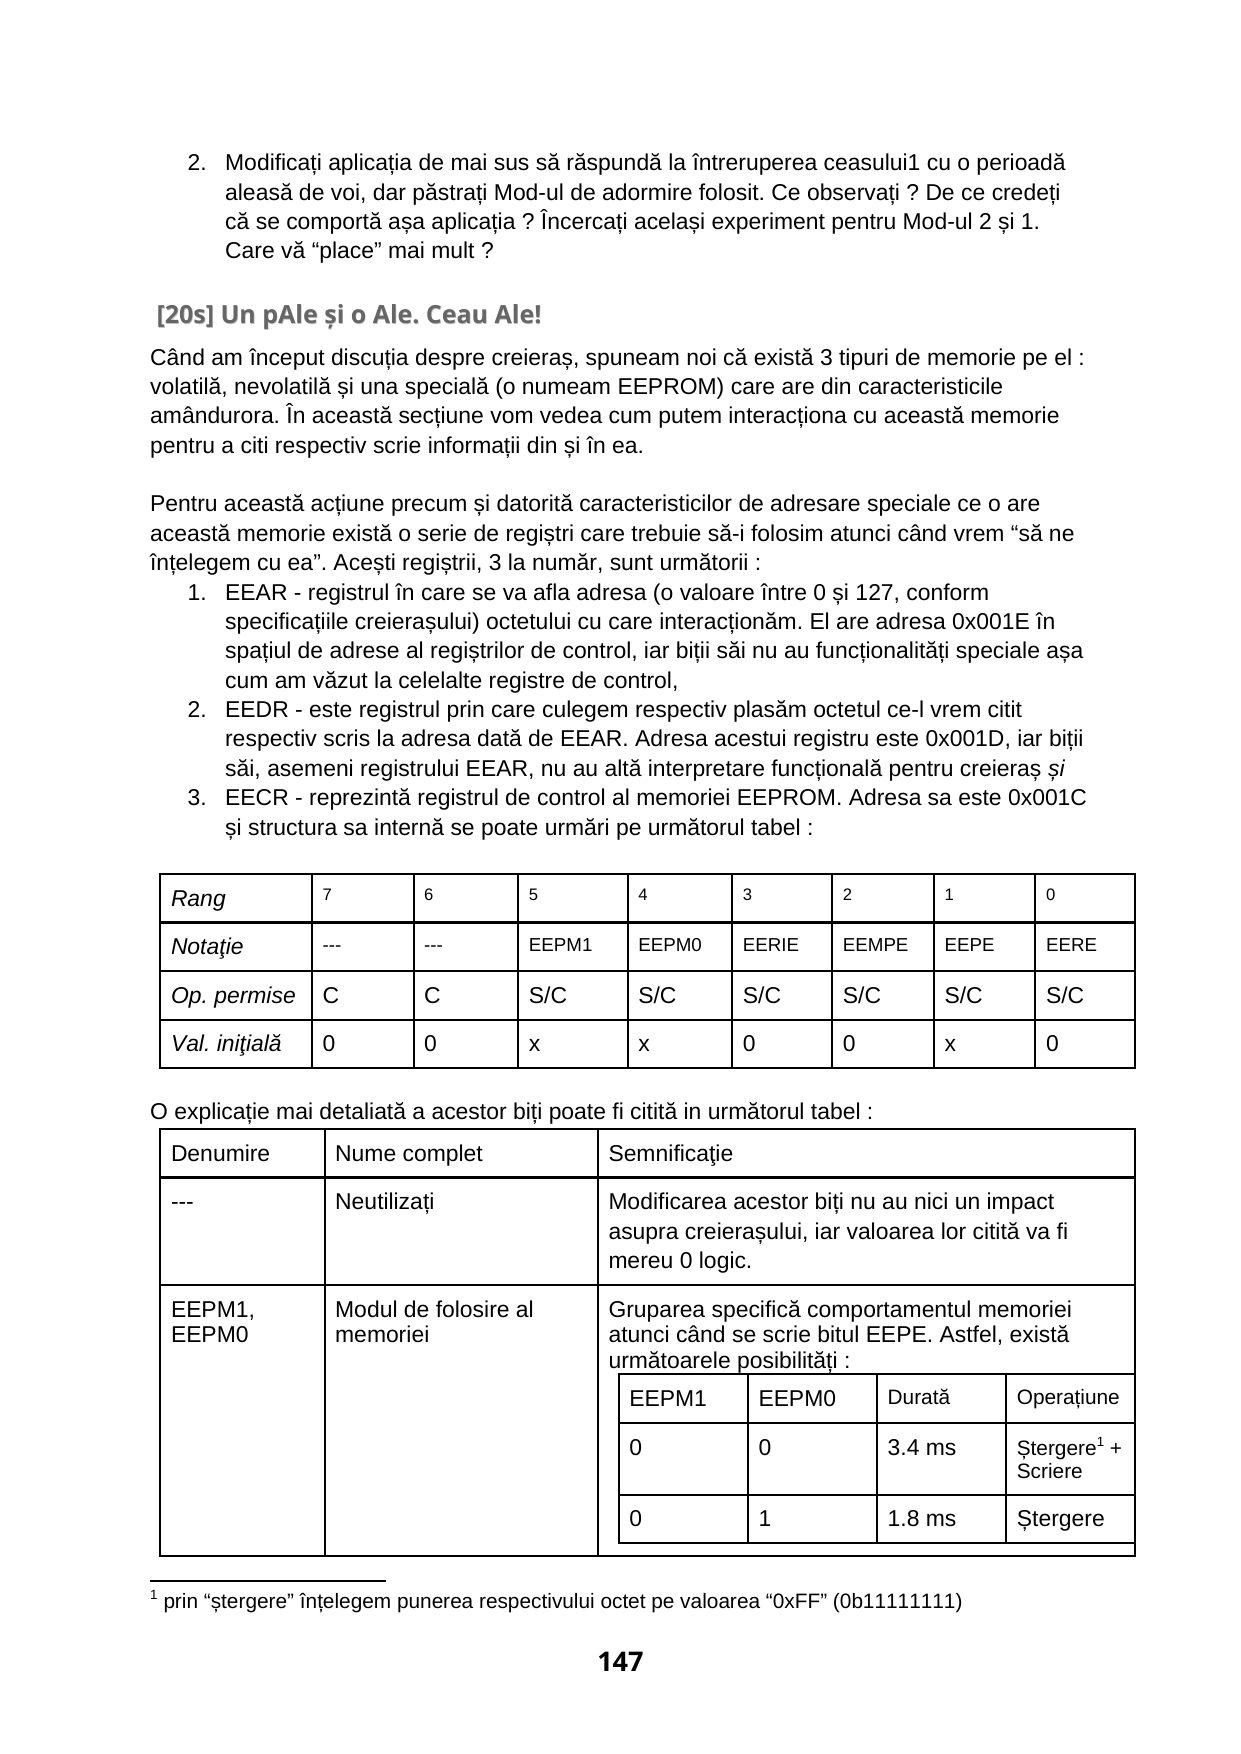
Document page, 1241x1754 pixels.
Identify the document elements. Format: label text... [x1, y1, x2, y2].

text O explicație mai detaliată a acestor biți poate fi citită in următorul tabel : [150, 1098, 1091, 1124]
table_cell S/C [1036, 972, 1134, 1018]
table_header 3 [733, 875, 831, 921]
table_cell Neutilizați [326, 1179, 597, 1284]
table_header 7 [313, 875, 413, 921]
table_cell Ștergere [1007, 1496, 1134, 1542]
table_header Denumire [161, 1130, 324, 1176]
table_header 1 [935, 875, 1034, 921]
table_header EEPM0 [749, 1375, 876, 1422]
table_header 5 [519, 875, 627, 921]
table_cell EERIE [733, 924, 831, 970]
table_cell 0 [620, 1424, 747, 1493]
table_header Nume complet [326, 1130, 597, 1176]
table_cell 0 [833, 1021, 933, 1067]
table_cell EEPM1 [519, 924, 627, 970]
table_cell 1 [749, 1496, 876, 1542]
table_cell 1.8 ms [878, 1496, 1005, 1542]
table_cell EERE [1036, 924, 1134, 970]
table_header 4 [629, 875, 731, 921]
table_cell S/C [629, 972, 731, 1018]
table_cell 0 [1036, 1021, 1134, 1067]
table_cell 0 [733, 1021, 831, 1067]
table_cell EEPM0 [629, 924, 731, 970]
table_cell S/C [935, 972, 1034, 1018]
table_cell EEPE [935, 924, 1034, 970]
text Când am început discuția despre creieraș, spuneam noi că există 3 tipuri de memorie pe el : volatilă, nevolatilă și una specială (o numeam EEPROM) care are din caracteristicile amândurora. În această secțiune vom vedea cum putem interacționa cu această memorie pentru a citi respectiv scrie informații din și în ea. [150, 344, 1091, 458]
table_cell Modificarea acestor biți nu au nici un impact asupra creierașului, iar valoarea lor citită va fi mereu 0 logic. [599, 1179, 1134, 1284]
table_cell 3.4 ms [878, 1424, 1005, 1493]
table_cell 0 [749, 1424, 876, 1493]
table_cell Gruparea specifică comportamentul memoriei atunci când se scrie bitul EEPE. Astfel, există următoarele posibilități : [599, 1286, 1134, 1554]
table_header Semnificaţie [599, 1130, 1134, 1176]
table_cell Val. iniţială [161, 1021, 311, 1067]
table_cell EEPM1, EEPM0 [161, 1286, 324, 1554]
table_cell 0 [313, 1021, 413, 1067]
table_cell 0 [620, 1496, 747, 1542]
table_header Operațiune [1007, 1375, 1134, 1422]
table_header 2 [833, 875, 933, 921]
list Modificați aplicația de mai sus să răspundă la întreruperea ceasului1 cu o perioadă aleasă de voi, dar păstrați Mod-ul de adormire folosit. Ce observați ? De ce credeți că se comportă așa aplicația ? Încercați același experiment pentru Mod-ul 2 și 1. Care vă “place” mai mult ? [187, 150, 1091, 264]
table_cell Ștergere + Scriere [1007, 1424, 1134, 1493]
table_cell C [313, 972, 413, 1018]
text Pentru această acțiune precum și datorită caracteristicilor de adresare speciale ce o are această memorie există o serie de regiștri care trebuie să-i folosim atunci când vrem “să ne înțelegem cu ea”. Acești regiștrii, 3 la număr, sunt următorii : [150, 491, 1091, 575]
table_cell --- [313, 924, 413, 970]
table_cell EEMPE [833, 924, 933, 970]
table_cell Modul de folosire al memoriei [326, 1286, 597, 1554]
table_cell 0 [415, 1021, 517, 1067]
table_cell Op. permise [161, 972, 311, 1018]
table_header Durată [878, 1375, 1005, 1422]
list EECR - reprezintă registrul de control al memoriei EEPROM. Adresa sa este 0x001C și structura sa internă se poate urmări pe următorul tabel : [187, 785, 1091, 840]
list EEDR - este registrul prin care culegem respectiv plasăm octetul ce-l vrem citit respectiv scris la adresa dată de EEAR. Adresa acestui registru este 0x001D, iar biții săi, asemeni registrului EEAR, nu au altă interpretare funcțională pentru creieraș și [187, 697, 1091, 781]
table_cell Notaţie [161, 924, 311, 970]
table_cell x [519, 1021, 627, 1067]
table_cell x [935, 1021, 1034, 1067]
table_cell x [629, 1021, 731, 1067]
table_cell S/C [519, 972, 627, 1018]
table_cell --- [415, 924, 517, 970]
subtitle [20s] Un pAle și o Ale. Ceau Ale! [150, 297, 1091, 331]
table_header 0 [1036, 875, 1134, 921]
table_cell C [415, 972, 517, 1018]
table_header 6 [415, 875, 517, 921]
table_header EEPM1 [620, 1375, 747, 1422]
table_cell S/C [733, 972, 831, 1018]
table_header Rang [161, 875, 311, 921]
list EEAR - registrul în care se va afla adresa (o valoare între 0 și 127, conform specificațiile creierașului) octetului cu care interacționăm. El are adresa 0x001E în spațiul de adrese al regiștrilor de control, iar biții săi nu au funcționalități speciale așa cum am văzut la celelalte registre de control, [187, 579, 1091, 693]
table_cell S/C [833, 972, 933, 1018]
table_cell --- [161, 1179, 324, 1284]
